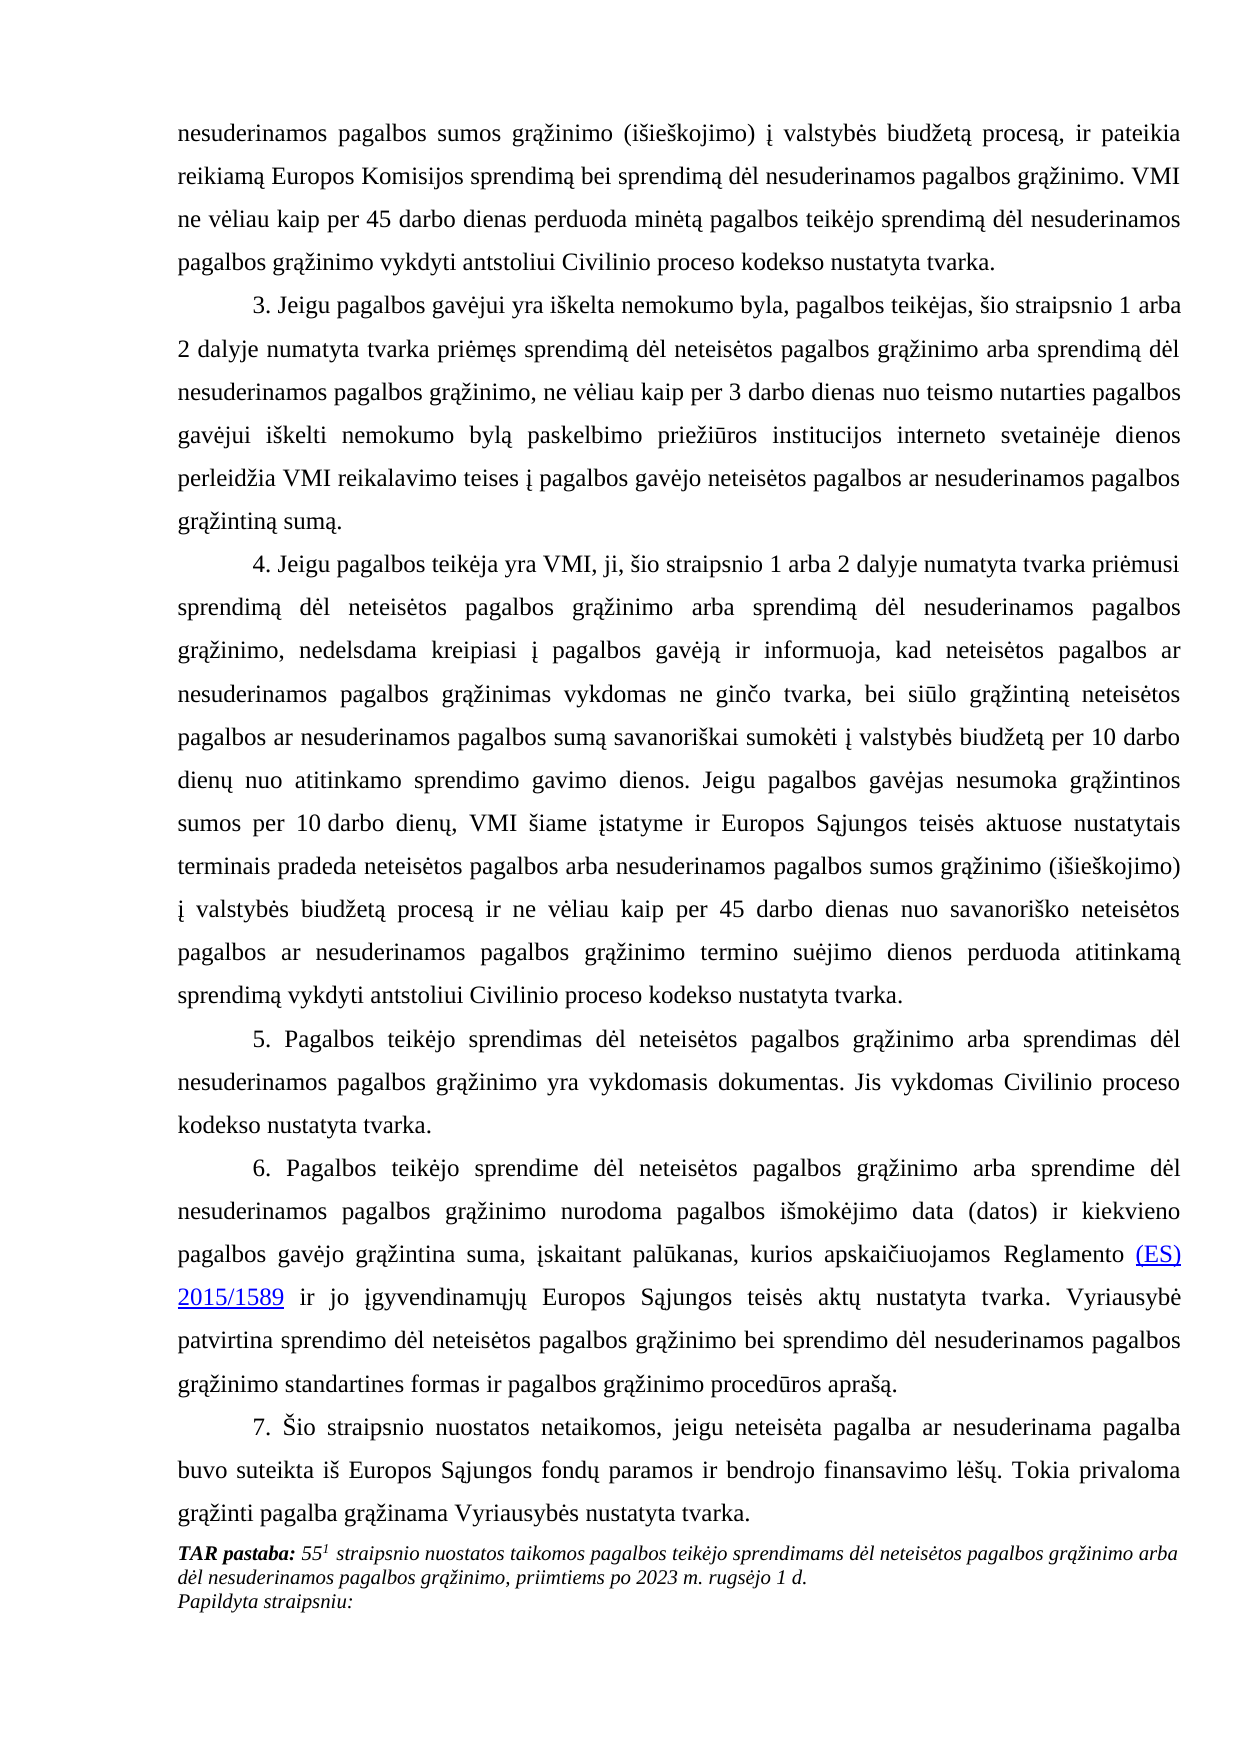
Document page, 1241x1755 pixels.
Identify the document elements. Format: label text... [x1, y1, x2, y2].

text Papildyta straipsniu: [177, 1589, 1181, 1613]
text 3. Jeigu pagalbos gavėjui yra iškelta nemokumo byla, pagalbos teikėjas, šio straipsnio 1 arba 2 dalyje numatyta tvarka priėmęs sprendimą dėl neteisėtos pagalbos grąžinimo arba sprendimą dėl nesuderinamos pagalbos grąžinimo, ne vėliau kaip per 3 darbo dienas nuo teismo nutarties pagalbos gavėjui iškelti nemokumo bylą paskelbimo priežiūros institucijos interneto svetainėje dienos perleidžia VMI reikalavimo teises į pagalbos gavėjo neteisėtos pagalbos ar nesuderinamos pagalbos grąžintiną sumą. [177, 291, 1181, 535]
text nesuderinamos pagalbos sumos grąžinimo (išieškojimo) į valstybės biudžetą procesą, ir pateikia reikiamą Europos Komisijos sprendimą bei sprendimą dėl nesuderinamos pagalbos grąžinimo. VMI ne vėliau kaip per 45 darbo dienas perduoda minėtą pagalbos teikėjo sprendimą dėl nesuderinamos pagalbos grąžinimo vykdyti antstoliui Civilinio proceso kodekso nustatyta tvarka. [177, 118, 1181, 276]
text TAR pastaba: 551 straipsnio nuostatos taikomos pagalbos teikėjo sprendimams dėl neteisėtos pagalbos grąžinimo arba dėl nesuderinamos pagalbos grąžinimo, priimtiems po 2023 m. rugsėjo 1 d. [177, 1541, 1181, 1589]
text 4. Jeigu pagalbos teikėja yra VMI, ji, šio straipsnio 1 arba 2 dalyje numatyta tvarka priėmusi sprendimą dėl neteisėtos pagalbos grąžinimo arba sprendimą dėl nesuderinamos pagalbos grąžinimo, nedelsdama kreipiasi į pagalbos gavėją ir informuoja, kad neteisėtos pagalbos ar nesuderinamos pagalbos grąžinimas vykdomas ne ginčo tvarka, bei siūlo grąžintiną neteisėtos pagalbos ar nesuderinamos pagalbos sumą savanoriškai sumokėti į valstybės biudžetą per 10 darbo dienų nuo atitinkamo sprendimo gavimo dienos. Jeigu pagalbos gavėjas nesumoka grąžintinos sumos per 10 darbo dienų, VMI šiame įstatyme ir Europos Sąjungos teisės aktuose nustatytais terminais pradeda neteisėtos pagalbos arba nesuderinamos pagalbos sumos grąžinimo (išieškojimo) į valstybės biudžetą procesą ir ne vėliau kaip per 45 darbo dienas nuo savanoriško neteisėtos pagalbos ar nesuderinamos pagalbos grąžinimo termino suėjimo dienos perduoda atitinkamą sprendimą vykdyti antstoliui Civilinio proceso kodekso nustatyta tvarka. [177, 549, 1181, 1009]
text 5. Pagalbos teikėjo sprendimas dėl neteisėtos pagalbos grąžinimo arba sprendimas dėl nesuderinamos pagalbos grąžinimo yra vykdomasis dokumentas. Jis vykdomas Civilinio proceso kodekso nustatyta tvarka. [177, 1024, 1181, 1139]
text 6. Pagalbos teikėjo sprendime dėl neteisėtos pagalbos grąžinimo arba sprendime dėl nesuderinamos pagalbos grąžinimo nurodoma pagalbos išmokėjimo data (datos) ir kiekvieno pagalbos gavėjo grąžintina suma, įskaitant palūkanas, kurios apskaičiuojamos Reglamento (ES) 2015/1589 ir jo įgyvendinamųjų Europos Sąjungos teisės aktų nustatyta tvarka. Vyriausybė patvirtina sprendimo dėl neteisėtos pagalbos grąžinimo bei sprendimo dėl nesuderinamos pagalbos grąžinimo standartines formas ir pagalbos grąžinimo procedūros aprašą. [177, 1153, 1181, 1397]
text 7. Šio straipsnio nuostatos netaikomos, jeigu neteisėta pagalba ar nesuderinama pagalba buvo suteikta iš Europos Sąjungos fondų paramos ir bendrojo finansavimo lėšų. Tokia privaloma grąžinti pagalba grąžinama Vyriausybės nustatyta tvarka. [177, 1412, 1181, 1527]
